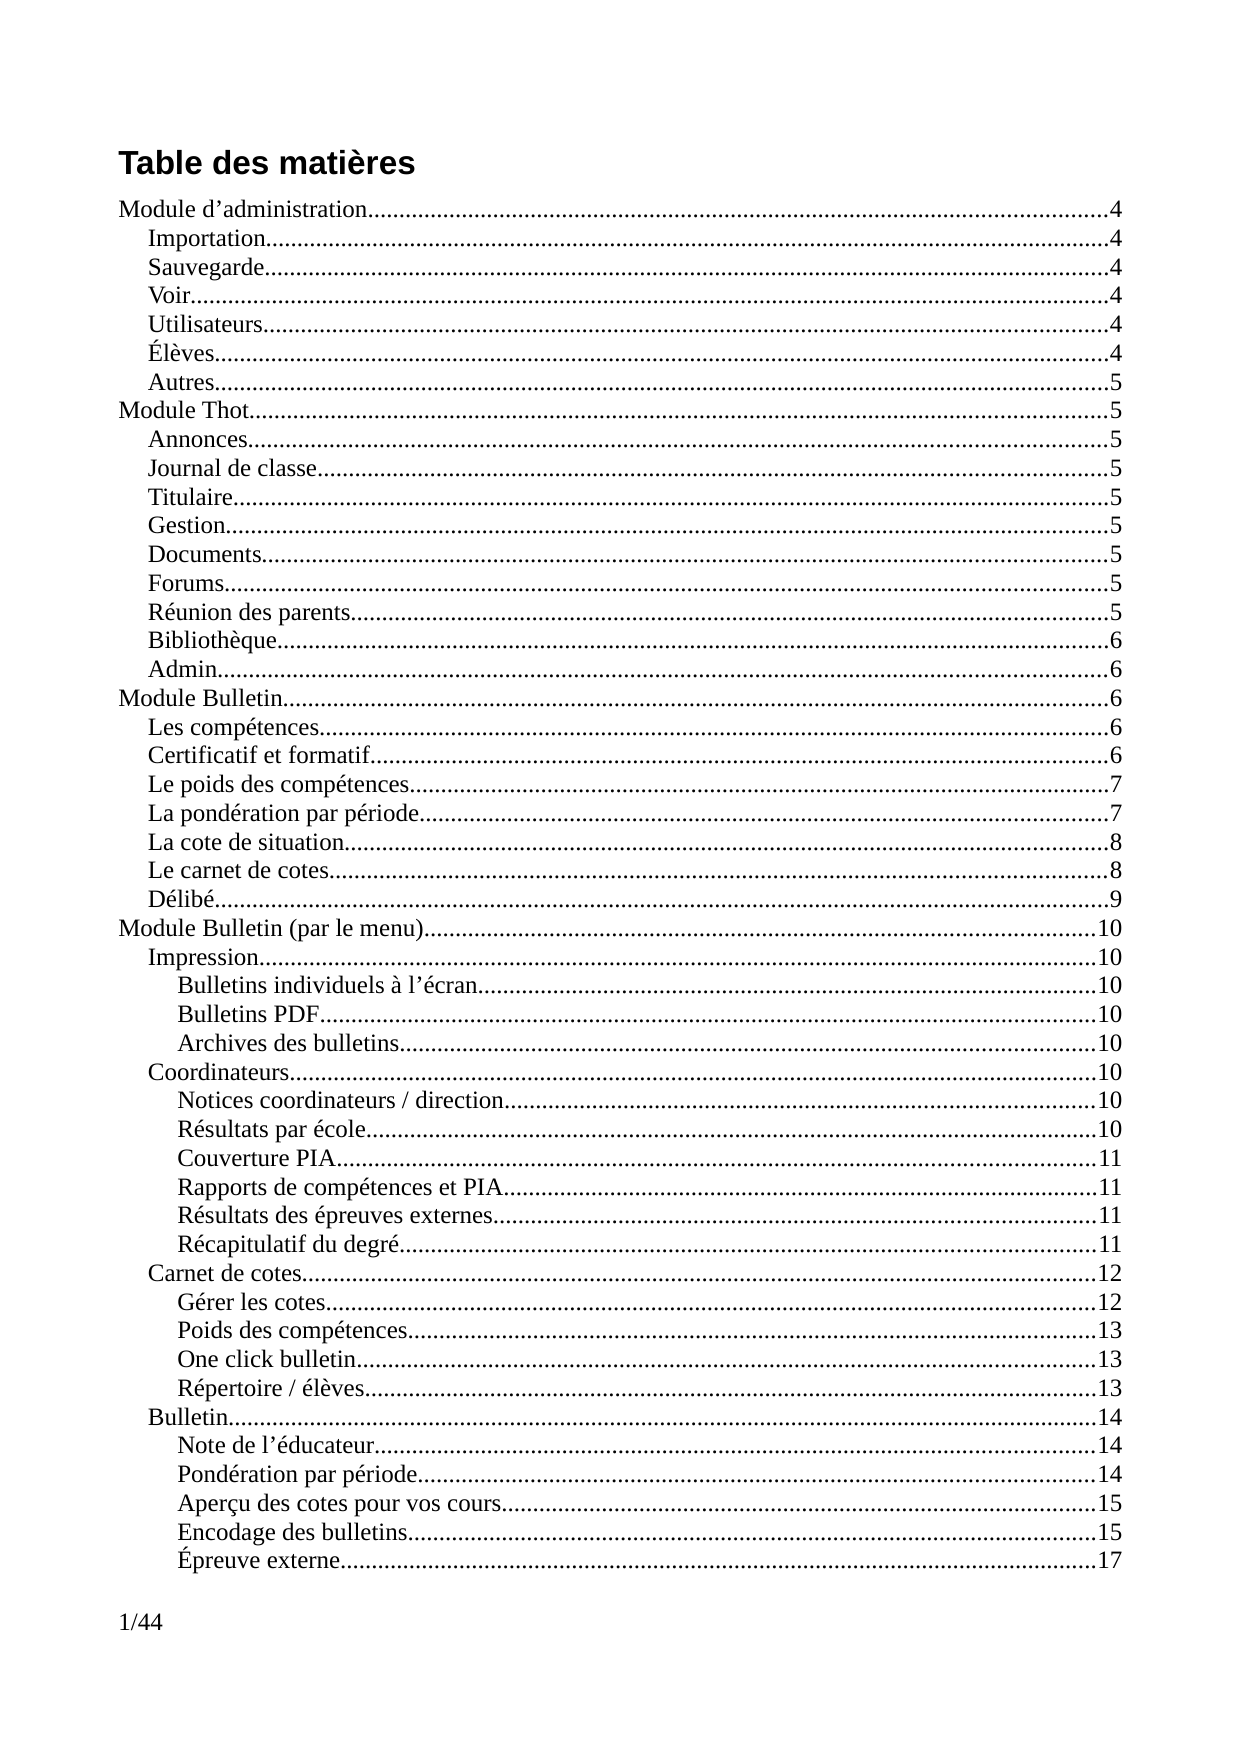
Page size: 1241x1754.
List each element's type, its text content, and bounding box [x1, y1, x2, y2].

text Admin 6 [148, 654, 1122, 683]
text Gérer les cotes 12 [177, 1287, 1122, 1315]
text Archives des bulletins 10 [177, 1028, 1122, 1057]
text Module d’administration 4 [118, 194, 1122, 223]
text One click bulletin 13 [177, 1344, 1122, 1373]
text Note de l’éducateur 14 [177, 1430, 1122, 1459]
text Aperçu des cotes pour vos cours 15 [177, 1488, 1122, 1517]
text Annonces 5 [148, 424, 1122, 453]
text Carnet de cotes 12 [148, 1258, 1122, 1287]
text Récapitulatif du degré 11 [177, 1229, 1122, 1258]
text Autres 5 [148, 367, 1122, 395]
text Notices coordinateurs / direction 10 [177, 1085, 1122, 1114]
text Importation 4 [148, 223, 1122, 252]
text Réunion des parents 5 [148, 597, 1122, 625]
text Bulletins individuels à l’écran 10 [177, 970, 1122, 999]
text Résultats des épreuves externes 11 [177, 1200, 1122, 1229]
text Épreuve externe 17 [177, 1545, 1122, 1574]
text Délibé 9 [148, 884, 1122, 913]
text La pondération par période 7 [148, 798, 1122, 827]
text Les compétences 6 [148, 712, 1122, 740]
text Module Bulletin 6 [118, 683, 1122, 712]
text Certificatif et formatif 6 [148, 740, 1122, 769]
text Module Bulletin (par le menu) 10 [118, 913, 1122, 942]
text Le carnet de cotes 8 [148, 855, 1122, 884]
text Résultats par école 10 [177, 1114, 1122, 1143]
text Pondération par période 14 [177, 1459, 1122, 1488]
text Bibliothèque 6 [148, 625, 1122, 654]
text Couverture PIA 11 [177, 1143, 1122, 1172]
text Rapports de compétences et PIA 11 [177, 1172, 1122, 1200]
text Encodage des bulletins 15 [177, 1517, 1122, 1545]
text Élèves 4 [148, 338, 1122, 367]
text Le poids des compétences 7 [148, 769, 1122, 798]
text La cote de situation 8 [148, 827, 1122, 855]
text Documents 5 [148, 539, 1122, 568]
text Module Thot 5 [118, 395, 1122, 424]
text Forums 5 [148, 568, 1122, 597]
text Utilisateurs 4 [148, 309, 1122, 338]
text Sauvegarde 4 [148, 252, 1122, 280]
text Titulaire 5 [148, 482, 1122, 510]
text Voir 4 [148, 280, 1122, 309]
text Répertoire / élèves 13 [177, 1373, 1122, 1402]
text Poids des compétences 13 [177, 1315, 1122, 1344]
text Coordinateurs 10 [148, 1057, 1122, 1085]
text Impression 10 [148, 942, 1122, 970]
text Bulletins PDF 10 [177, 999, 1122, 1028]
text Gestion 5 [148, 510, 1122, 539]
text Journal de classe 5 [148, 453, 1122, 482]
subtitle Table des matières [118, 143, 1122, 182]
text Bulletin 14 [148, 1402, 1122, 1430]
